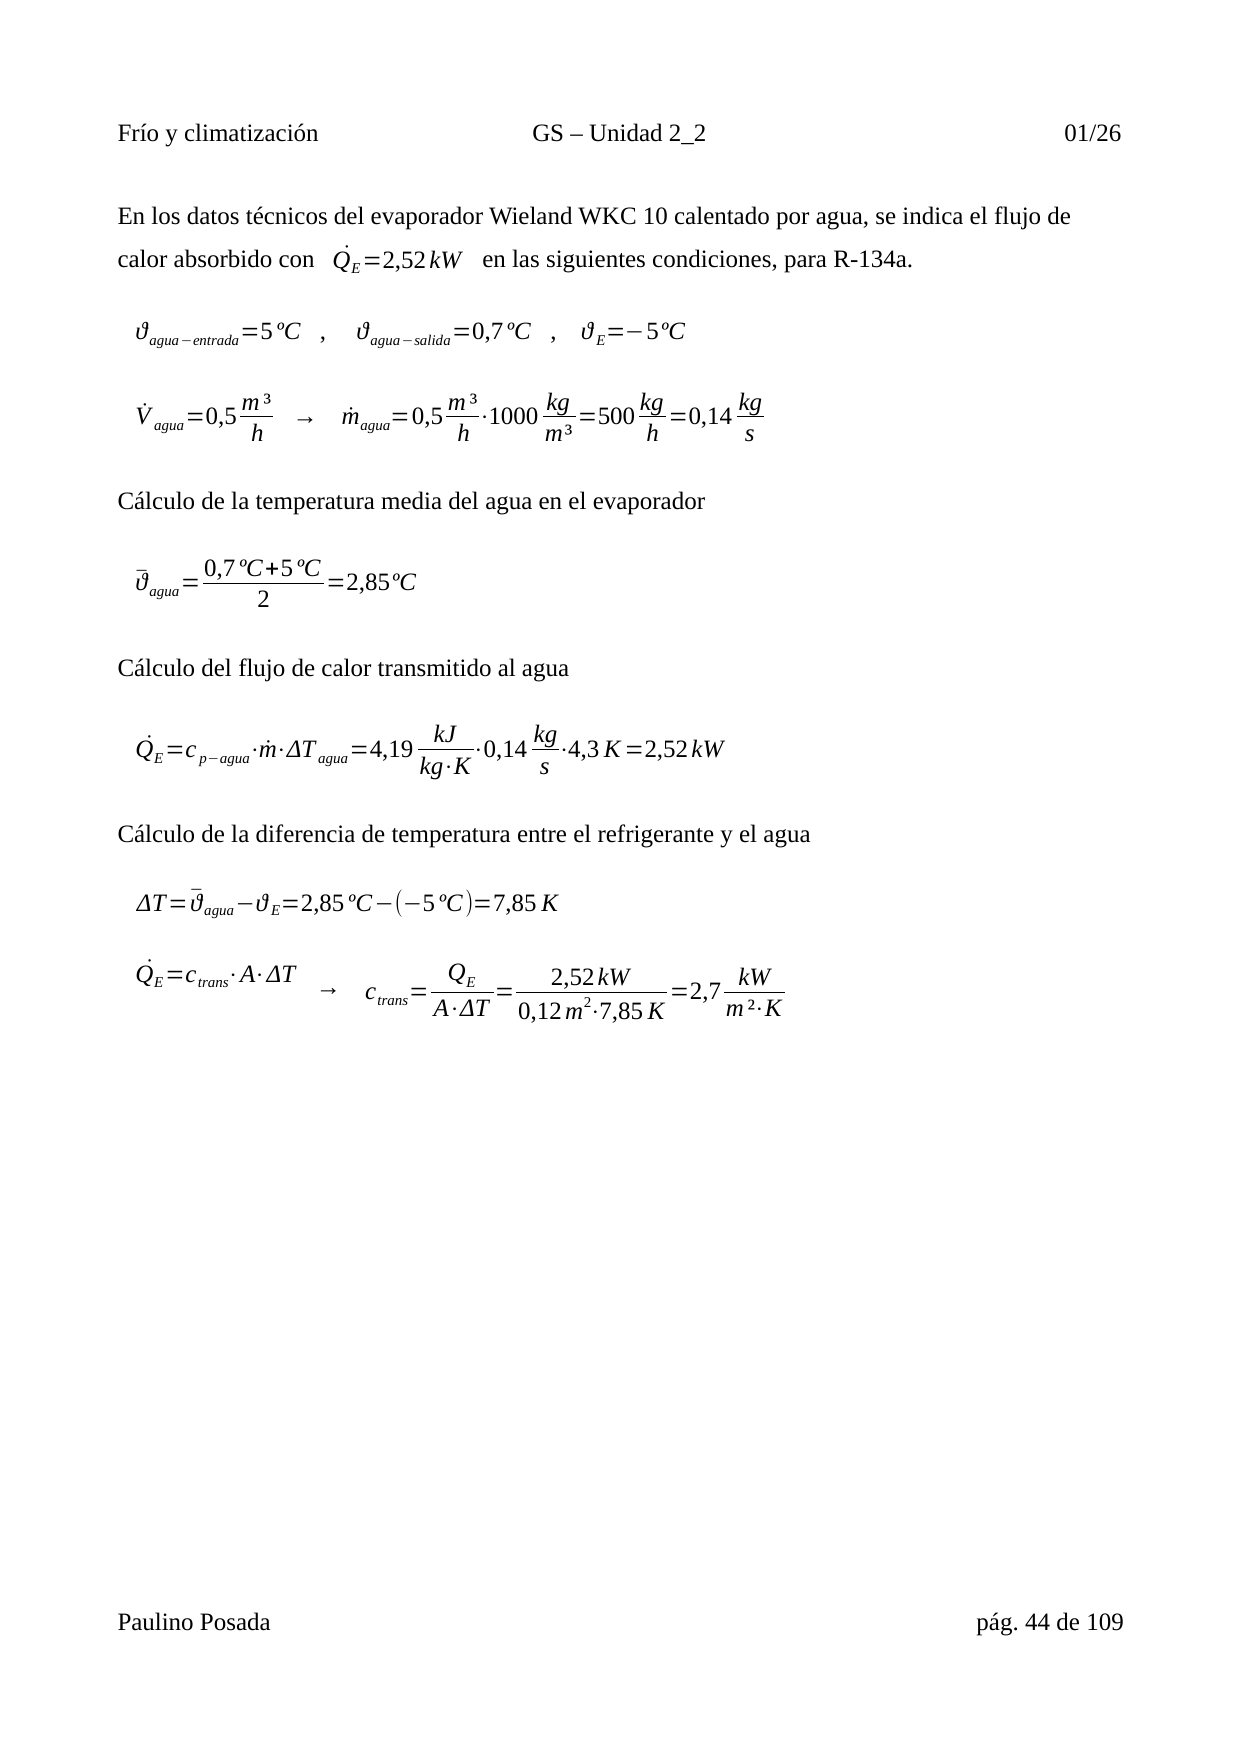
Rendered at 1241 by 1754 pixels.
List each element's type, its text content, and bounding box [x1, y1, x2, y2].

text → [117, 388, 1123, 447]
text , , [117, 316, 1123, 349]
text Cálculo de la diferencia de temperatura entre el refrigerante y el agua [117, 819, 1123, 848]
text En los datos técnicos del evaporador Wieland WKC 10 calentado por agua, se indica el flujo de calor absorbido conen las siguientes condiciones, para R-134a. [117, 201, 1123, 277]
text Cálculo del flujo de calor transmitido al agua [117, 653, 1123, 682]
text → [117, 959, 1123, 1025]
text Cálculo de la temperatura media del agua en el evaporador [117, 486, 1123, 515]
